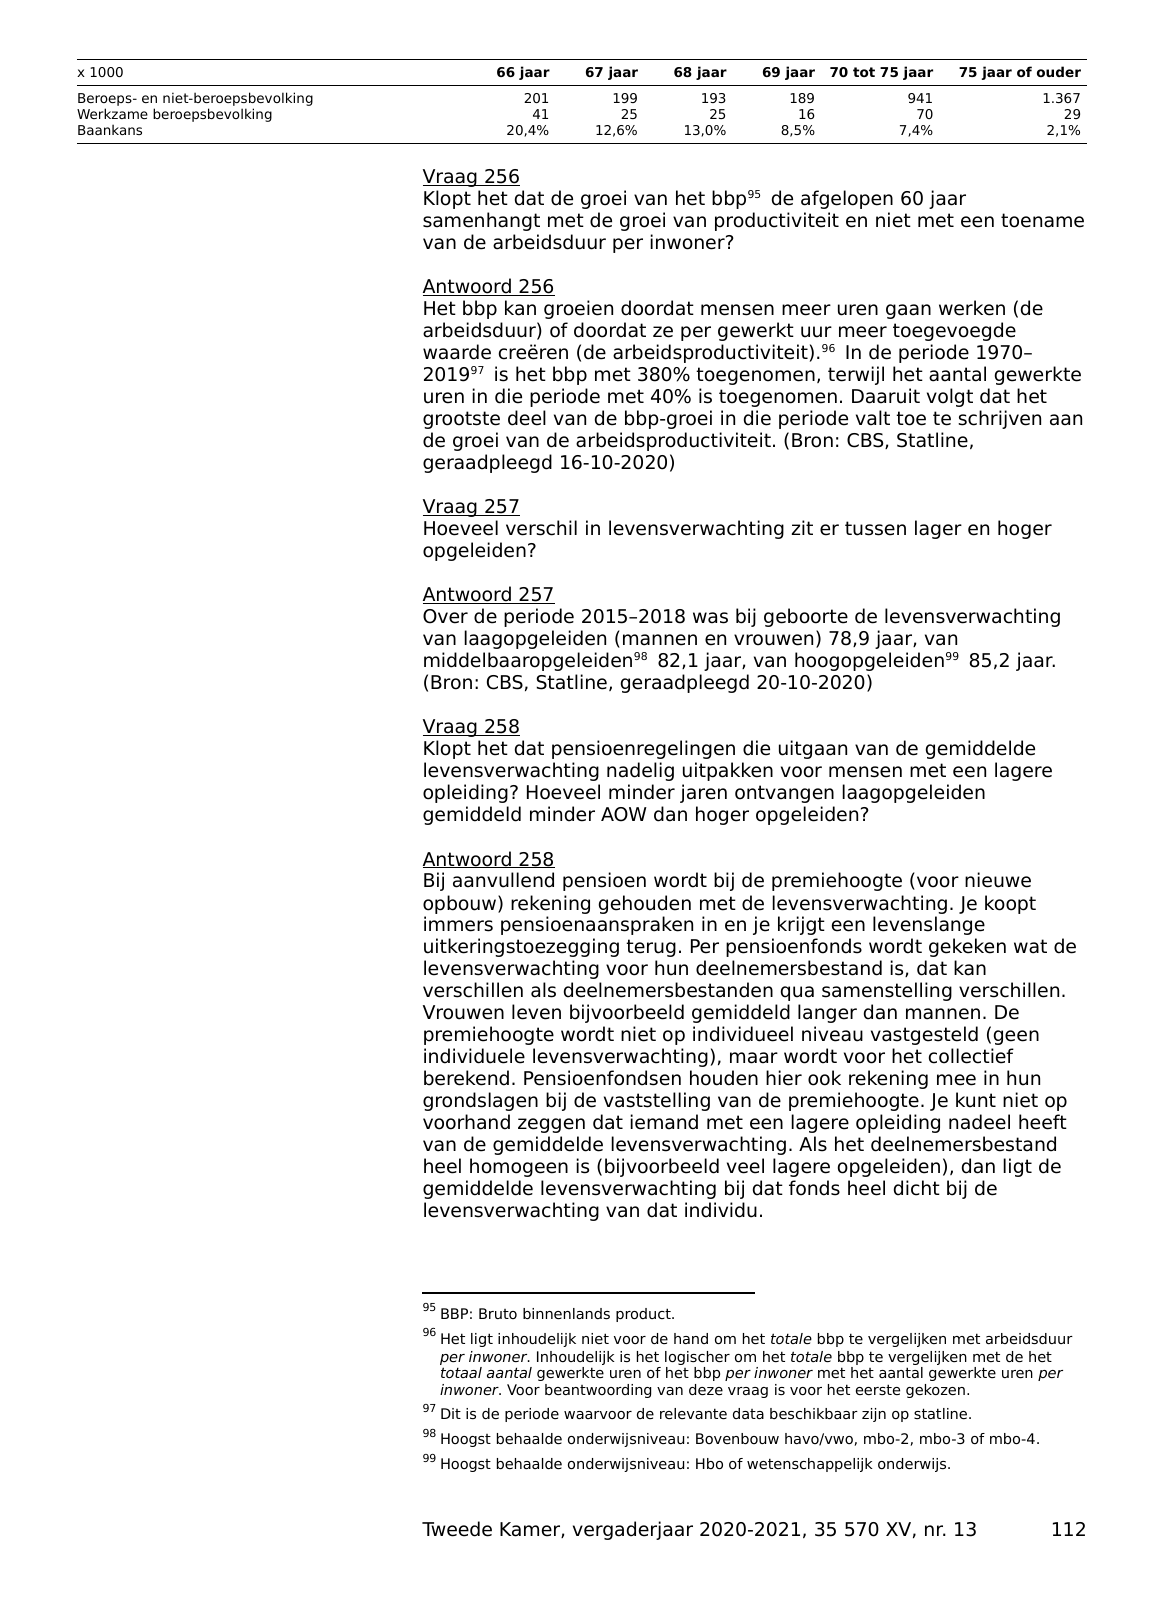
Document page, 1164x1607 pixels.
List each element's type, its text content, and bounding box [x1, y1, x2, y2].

text Het ligt inhoudelijk niet voor de hand om het totale bbp te vergelijken met arbeidsduur per inwoner. Inhoudelijk is het logischer om het totale bbp te vergelijken met de het totaal aantal gewerkte uren of het bbp per inwoner met het aantal gewerkte uren per inwoner. Voor beantwoording van deze vraag is voor het eerste gekozen. [422, 1327, 1087, 1399]
text Hoogst behaalde onderwijsniveau: Bovenbouw havo/vwo, mbo-2, mbo-3 of mbo-4. [422, 1427, 1087, 1449]
table_cell 941 [821, 86, 939, 107]
text Het bbp kan groeien doordat mensen meer uren gaan werken (de arbeidsduur) of doordat ze per gewerkt uur meer toegevoegde waarde creëren (de arbeidsproductiviteit). In de periode 1970–2019 is het bbp met 380% toegenomen, terwijl het aantal gewerkte uren in die periode met 40% is toegenomen. Daaruit volgt dat het grootste deel van de bbp-groei in die periode valt toe te schrijven aan de groei van de arbeidsproductiviteit. (Bron: CBS, Statline, geraadpleegd 16-10-2020) [422, 298, 1087, 474]
text BBP: Bruto binnenlands product. [422, 1302, 1087, 1324]
text Bij aanvullend pensioen wordt bij de premiehoogte (voor nieuwe opbouw) rekening gehouden met de levensverwachting. Je koopt immers pensioenaanspraken in en je krijgt een levenslange uitkeringstoezegging terug. Per pensioenfonds wordt gekeken wat de levensverwachting voor hun deelnemersbestand is, dat kan verschillen als deelnemersbestanden qua samenstelling verschillen. Vrouwen leven bijvoorbeeld gemiddeld langer dan mannen. De premiehoogte wordt niet op individueel niveau vastgesteld (geen individuele levensverwachting), maar wordt voor het collectief berekend. Pensioenfondsen houden hier ook rekening mee in hun grondslagen bij de vaststelling van de premiehoogte. Je kunt niet op voorhand zeggen dat iemand met een lagere opleiding nadeel heeft van de gemiddelde levensverwachting. Als het deelnemersbestand heel homogeen is (bijvoorbeeld veel lagere opgeleiden), dan ligt de gemiddelde levensverwachting bij dat fonds heel dicht bij de levensverwachting van dat individu. [422, 870, 1087, 1222]
text Dit is de periode waarvoor de relevante data beschikbaar zijn op statline. [422, 1402, 1087, 1424]
table_header 70 tot 75 jaar [821, 60, 939, 85]
table_cell 16 [732, 107, 821, 122]
text Vraag 257 [422, 496, 1087, 518]
table_header x 1000 [77, 60, 466, 85]
table_cell 189 [732, 86, 821, 107]
table_cell 13,0% [644, 123, 732, 143]
table_cell Beroeps- en niet-beroepsbevolking [77, 86, 466, 107]
text Antwoord 256 [422, 276, 1087, 298]
table_cell 29 [939, 107, 1087, 122]
table_cell Baankans [77, 123, 466, 143]
table_cell 25 [644, 107, 732, 122]
table_header 66 jaar [466, 60, 555, 85]
text Antwoord 257 [422, 584, 1087, 606]
text Klopt het dat de groei van het bbp de afgelopen 60 jaar samenhangt met de groei van productiviteit en niet met een toename van de arbeidsduur per inwoner? [422, 188, 1087, 254]
table_cell 12,6% [555, 123, 644, 143]
table_header 67 jaar [555, 60, 644, 85]
table_cell 20,4% [466, 123, 555, 143]
table_header 68 jaar [644, 60, 732, 85]
text Hoogst behaalde onderwijsniveau: Hbo of wetenschappelijk onderwijs. [422, 1452, 1087, 1474]
table_cell Werkzame beroepsbevolking [77, 107, 466, 122]
text Vraag 258 [422, 716, 1087, 738]
text Antwoord 258 [422, 848, 1087, 870]
table_header 69 jaar [732, 60, 821, 85]
text Klopt het dat pensioenregelingen die uitgaan van de gemiddelde levensverwachting nadelig uitpakken voor mensen met een lagere opleiding? Hoeveel minder jaren ontvangen laagopgeleiden gemiddeld minder AOW dan hoger opgeleiden? [422, 738, 1087, 826]
table_cell 199 [555, 86, 644, 107]
table_cell 41 [466, 107, 555, 122]
table_cell 7,4% [821, 123, 939, 143]
table_cell 8,5% [732, 123, 821, 143]
table_cell 1.367 [939, 86, 1087, 107]
table_cell 2,1% [939, 123, 1087, 143]
text Over de periode 2015–2018 was bij geboorte de levensverwachting van laagopgeleiden (mannen en vrouwen) 78,9 jaar, van middelbaaropgeleiden 82,1 jaar, van hoogopgeleiden 85,2 jaar. (Bron: CBS, Statline, geraadpleegd 20-10-2020) [422, 606, 1087, 694]
table_cell 25 [555, 107, 644, 122]
table_cell 70 [821, 107, 939, 122]
text Vraag 256 [422, 166, 1087, 188]
text Hoeveel verschil in levensverwachting zit er tussen lager en hoger opgeleiden? [422, 518, 1087, 562]
table_cell 201 [466, 86, 555, 107]
table_header 75 jaar of ouder [939, 60, 1087, 85]
table_cell 193 [644, 86, 732, 107]
